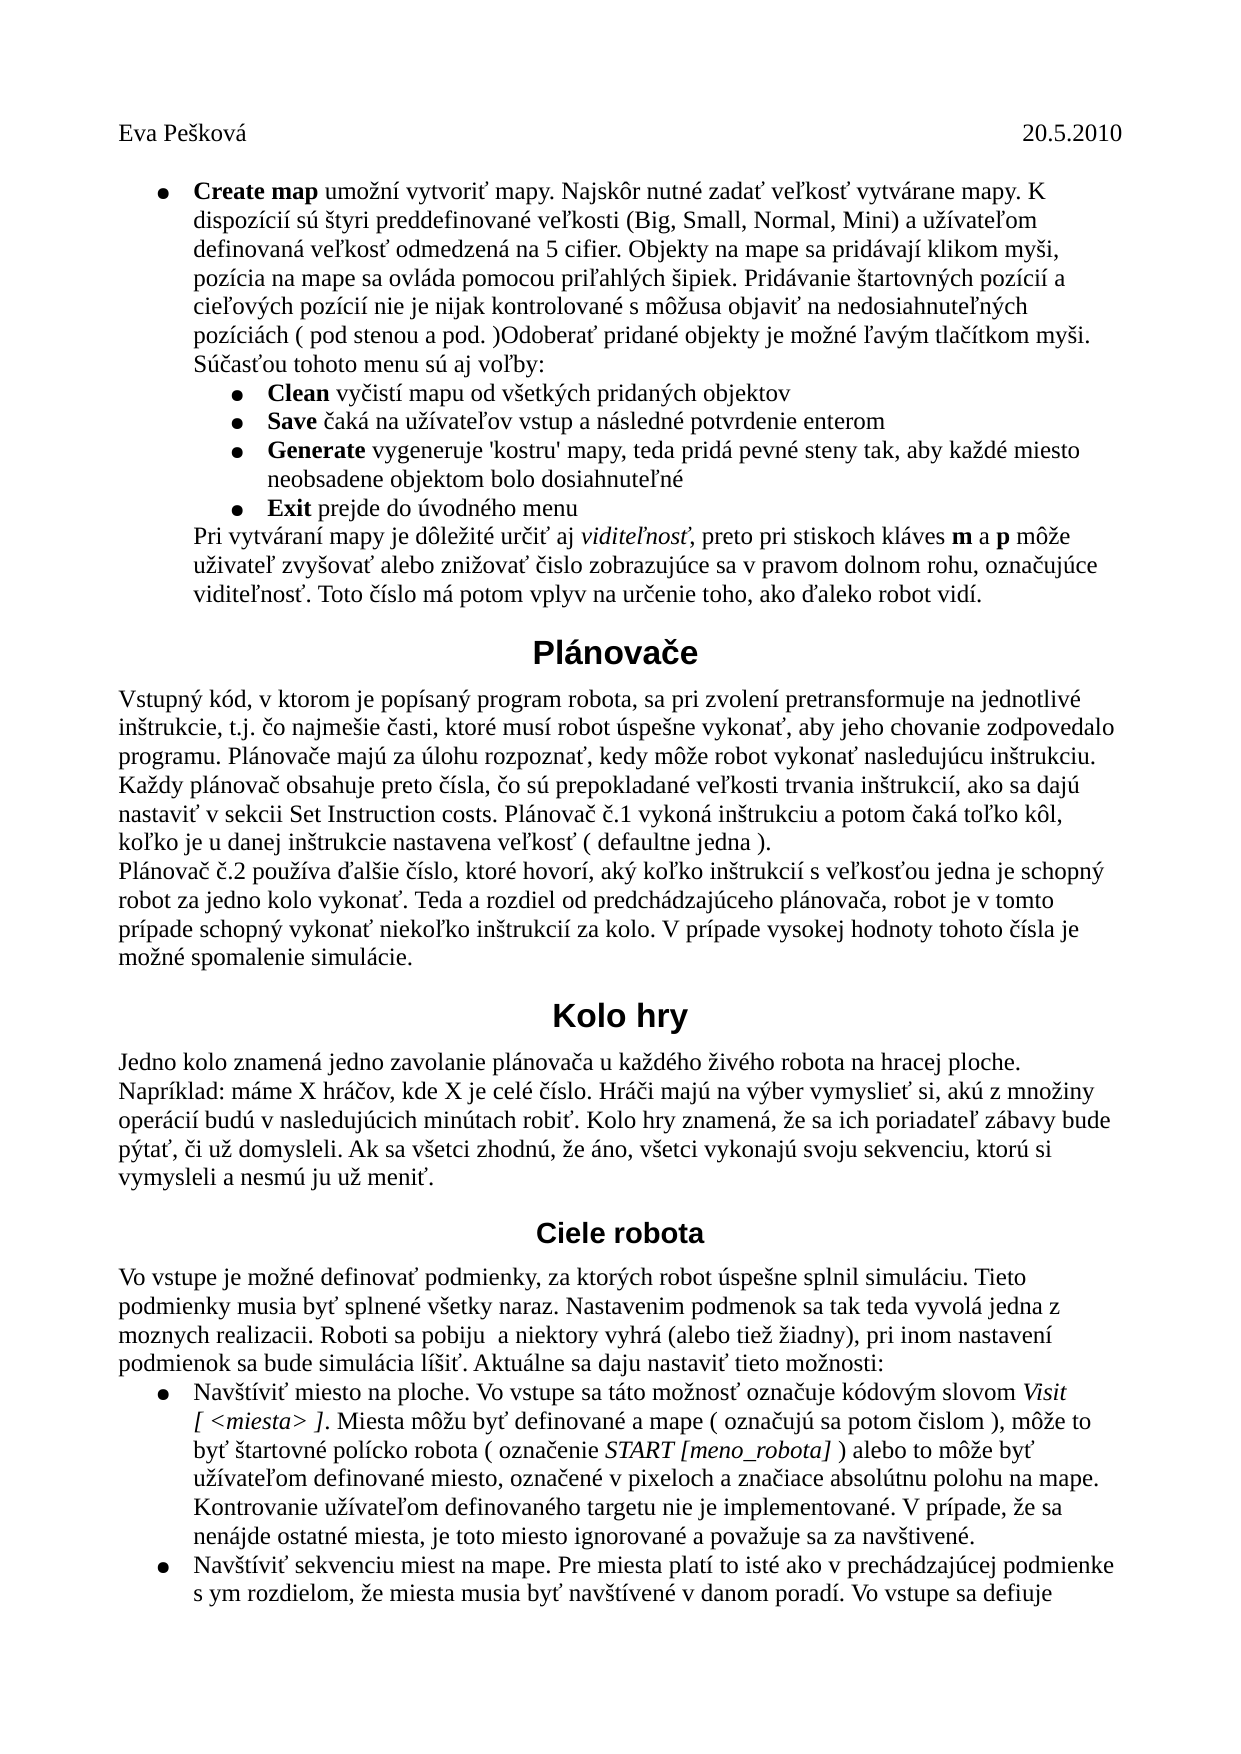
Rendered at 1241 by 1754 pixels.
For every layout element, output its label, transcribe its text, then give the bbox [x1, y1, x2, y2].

list Navštíviť miesto na ploche. Vo vstupe sa táto možnosť označuje kódovým slovom Visit [ <miesta> ]. Miesta môžu byť definované a mape ( označujú sa potom čislom ), môže to byť štartovné polícko robota ( označenie START [meno_robota] ) alebo to môže byť užívateľom definované miesto, označené v pixeloch a značiace absolútnu polohu na mape. Kontrovanie užívateľom definovaného targetu nie je implementované. V prípade, že sa nenájde ostatné miesta, je toto miesto ignorované a považuje sa za navštivené. [156, 1377, 1122, 1550]
subtitle Plánovače [118, 633, 1122, 671]
text Jedno kolo znamená jedno zavolanie plánovača u každého živého robota na hracej ploche. Napríklad: máme X hráčov, kde X je celé číslo. Hráči majú na výber vymyslieť si, akú z množiny operácií budú v nasledujúcich minútach robiť. Kolo hry znamená, že sa ich poriadateľ zábavy bude pýtať, či už domysleli. Ak sa všetci zhodnú, že áno, všetci vykonajú svoju sekvenciu, ktorú si vymysleli a nesmú ju už meniť. [118, 1047, 1122, 1191]
text Vstupný kód, v ktorom je popísaný program robota, sa pri zvolení pretransformuje na jednotlivé inštrukcie, t.j. čo najmešie časti, ktoré musí robot úspešne vykonať, aby jeho chovanie zodpovedalo programu. Plánovače majú za úlohu rozpoznať, kedy môže robot vykonať nasledujúcu inštrukciu. Každy plánovač obsahuje preto čísla, čo sú prepokladané veľkosti trvania inštrukcií, ako sa dajú nastaviť v sekcii Set Instruction costs. Plánovač č.1 vykoná inštrukciu a potom čaká toľko kôl, koľko je u danej inštrukcie nastavena veľkosť ( defaultne jedna ). [118, 684, 1122, 856]
subtitle Ciele robota [118, 1216, 1122, 1250]
list Clean vyčistí mapu od všetkých pridaných objektov [229, 378, 1122, 406]
text Plánovač č.2 používa ďalšie číslo, ktoré hovorí, aký koľko inštrukcií s veľkosťou jedna je schopný robot za jedno kolo vykonať. Teda a rozdiel od predchádzajúceho plánovača, robot je v tomto prípade schopný vykonať niekoľko inštrukcií za kolo. V prípade vysokej hodnoty tohoto čísla je možné spomalenie simulácie. [118, 856, 1122, 971]
text Vo vstupe je možné definovať podmienky, za ktorých robot úspešne splnil simuláciu. Tieto podmienky musia byť splnené všetky naraz. Nastavenim podmenok sa tak teda vyvolá jedna z moznych realizacii. Roboti sa pobiju a niektory vyhrá (alebo tiež žiadny), pri inom nastavení podmienok sa bude simulácia líšiť. Aktuálne sa daju nastaviť tieto možnosti: [118, 1262, 1122, 1377]
list Generate vygeneruje 'kostru' mapy, teda pridá pevné steny tak, aby každé miesto neobsadene objektom bolo dosiahnuteľné [229, 435, 1122, 493]
subtitle Kolo hry [118, 996, 1122, 1035]
list Save čaká na užívateľov vstup a následné potvrdenie enterom [229, 406, 1122, 435]
list Pri vytváraní mapy je dôležité určiť aj viditeľnosť, preto pri stiskoch kláves m a p môže uživateľ zvyšovať alebo znižovať čislo zobrazujúce sa v pravom dolnom rohu, označujúce viditeľnosť. Toto číslo má potom vplyv na určenie toho, ako ďaleko robot vidí. [156, 521, 1122, 608]
list Navštíviť sekvenciu miest na mape. Pre miesta platí to isté ako v prechádzajúcej podmienke s ym rozdielom, že miesta musia byť navštívené v danom poradí. Vo vstupe sa defiuje [156, 1550, 1122, 1607]
list Create map umožní vytvoriť mapy. Najskôr nutné zadať veľkosť vytvárane mapy. K dispozícií sú štyri preddefinované veľkosti (Big, Small, Normal, Mini) a užívateľom definovaná veľkosť odmedzená na 5 cifier. Objekty na mape sa pridávají klikom myši, pozícia na mape sa ovláda pomocou priľahlých šipiek. Pridávanie štartovných pozícií a cieľových pozícií nie je nijak kontrolované s môžusa objaviť na nedosiahnuteľných pozíciách ( pod stenou a pod. )Odoberať pridané objekty je možné ľavým tlačítkom myši. Súčasťou tohoto menu sú aj voľby: [156, 176, 1122, 378]
list Exit prejde do úvodného menu [229, 493, 1122, 521]
